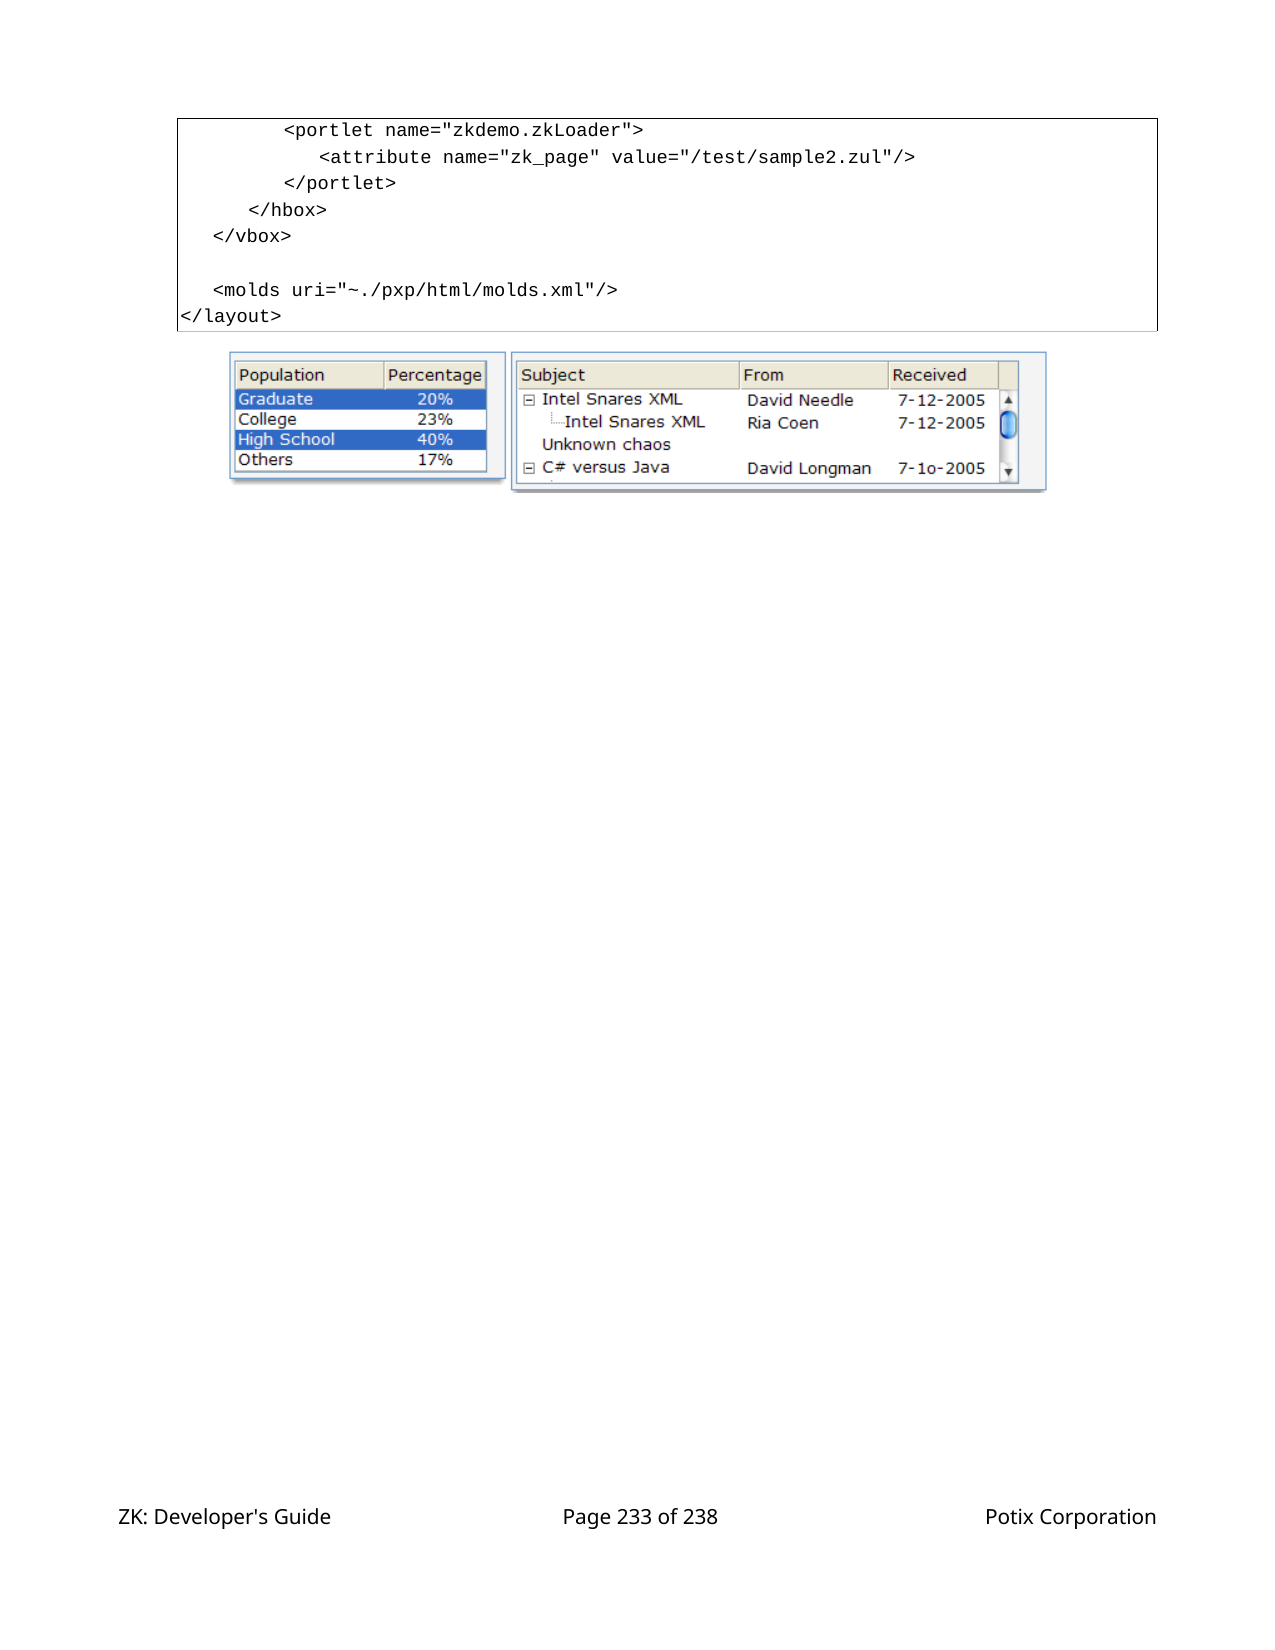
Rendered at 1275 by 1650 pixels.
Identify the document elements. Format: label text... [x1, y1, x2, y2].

text <portlet name="zkdemo.zkLoader"> <attribute name="zk_page" value="/test/sample2.zul"/> </portlet> </hbox> </vbox> <molds uri="~./pxp/html/molds.xml"/> </layout> [178, 119, 1157, 331]
picture [227, 349, 1048, 493]
